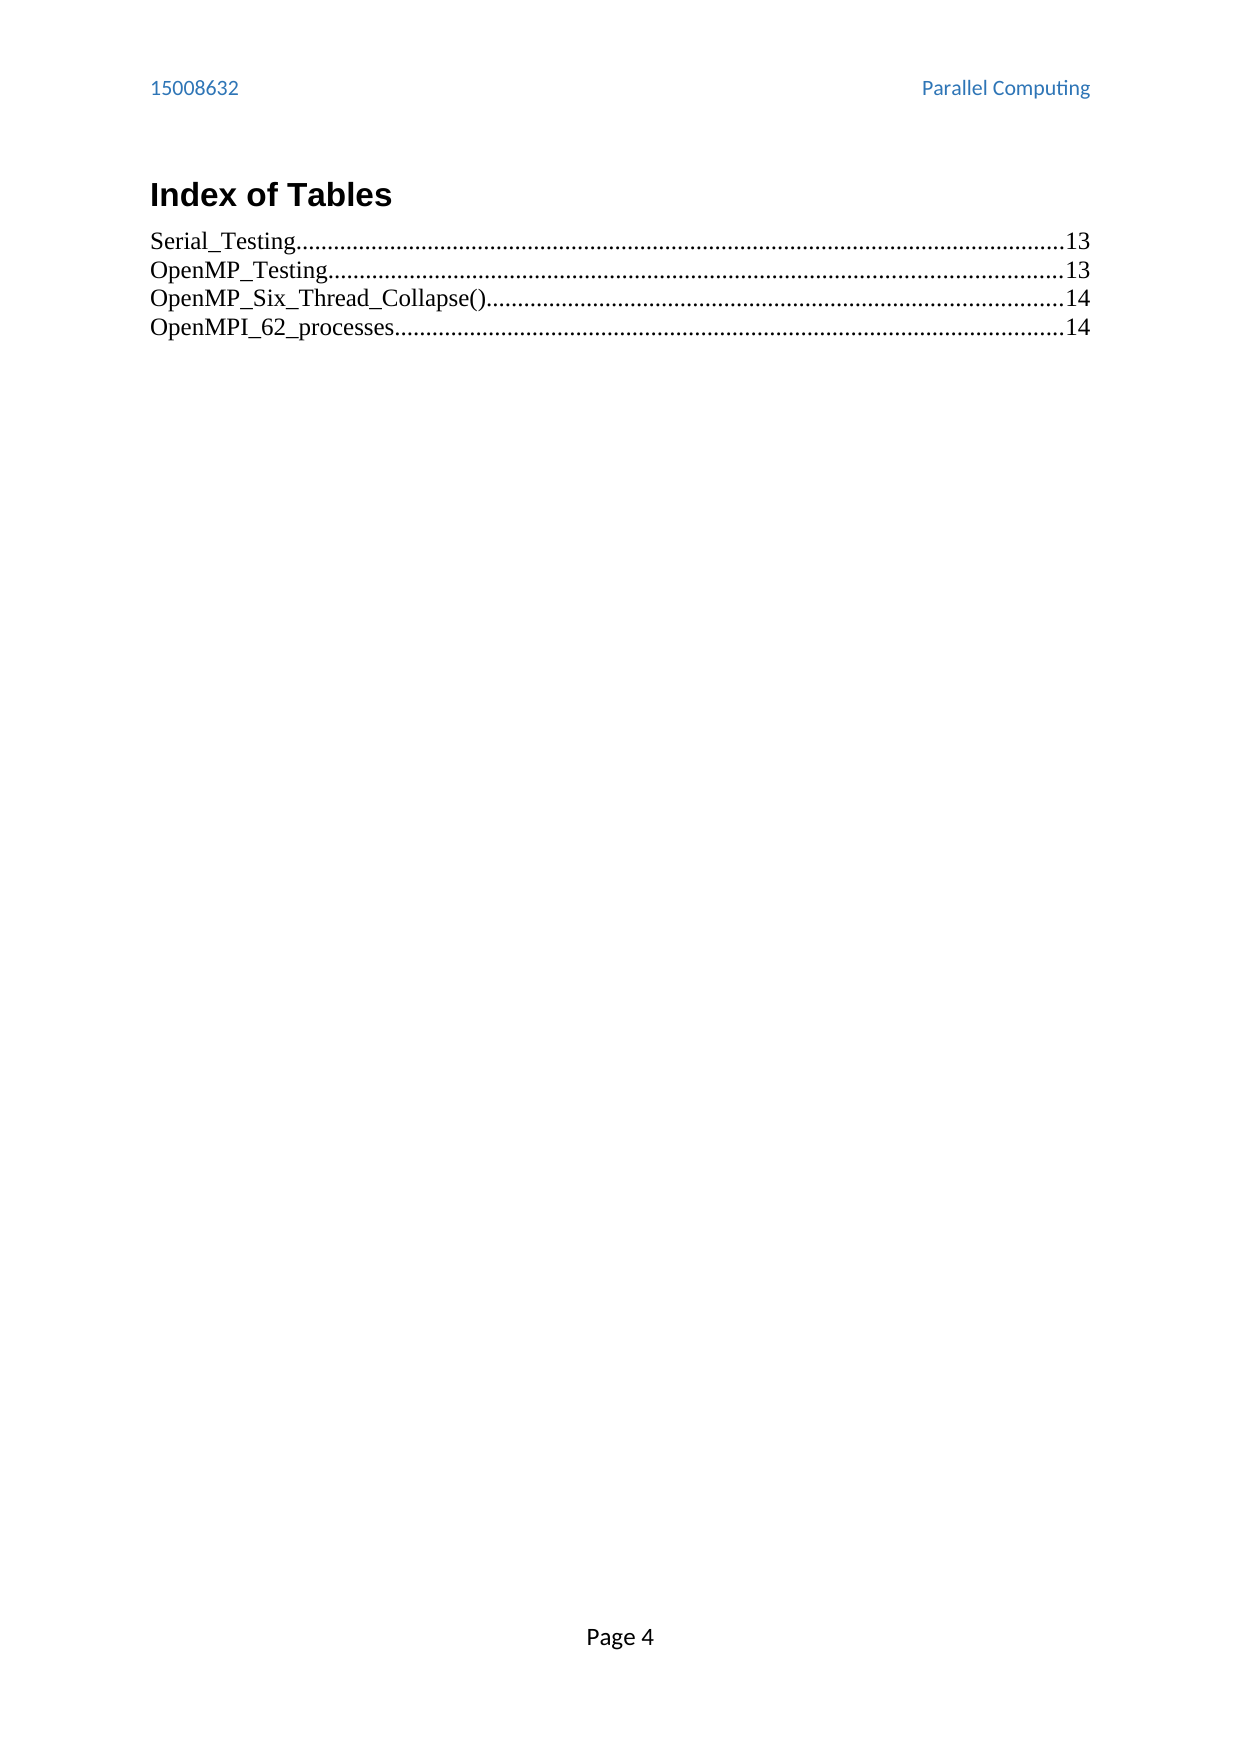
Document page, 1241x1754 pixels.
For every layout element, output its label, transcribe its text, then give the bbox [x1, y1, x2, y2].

text OpenMPI_62_processes 14 [150, 312, 1090, 341]
text Serial_Testing 13 [150, 226, 1090, 255]
subtitle Index of Tables [150, 175, 1090, 213]
text OpenMP_Testing 13 [150, 255, 1090, 283]
text OpenMP_Six_Thread_Collapse() 14 [150, 283, 1090, 312]
